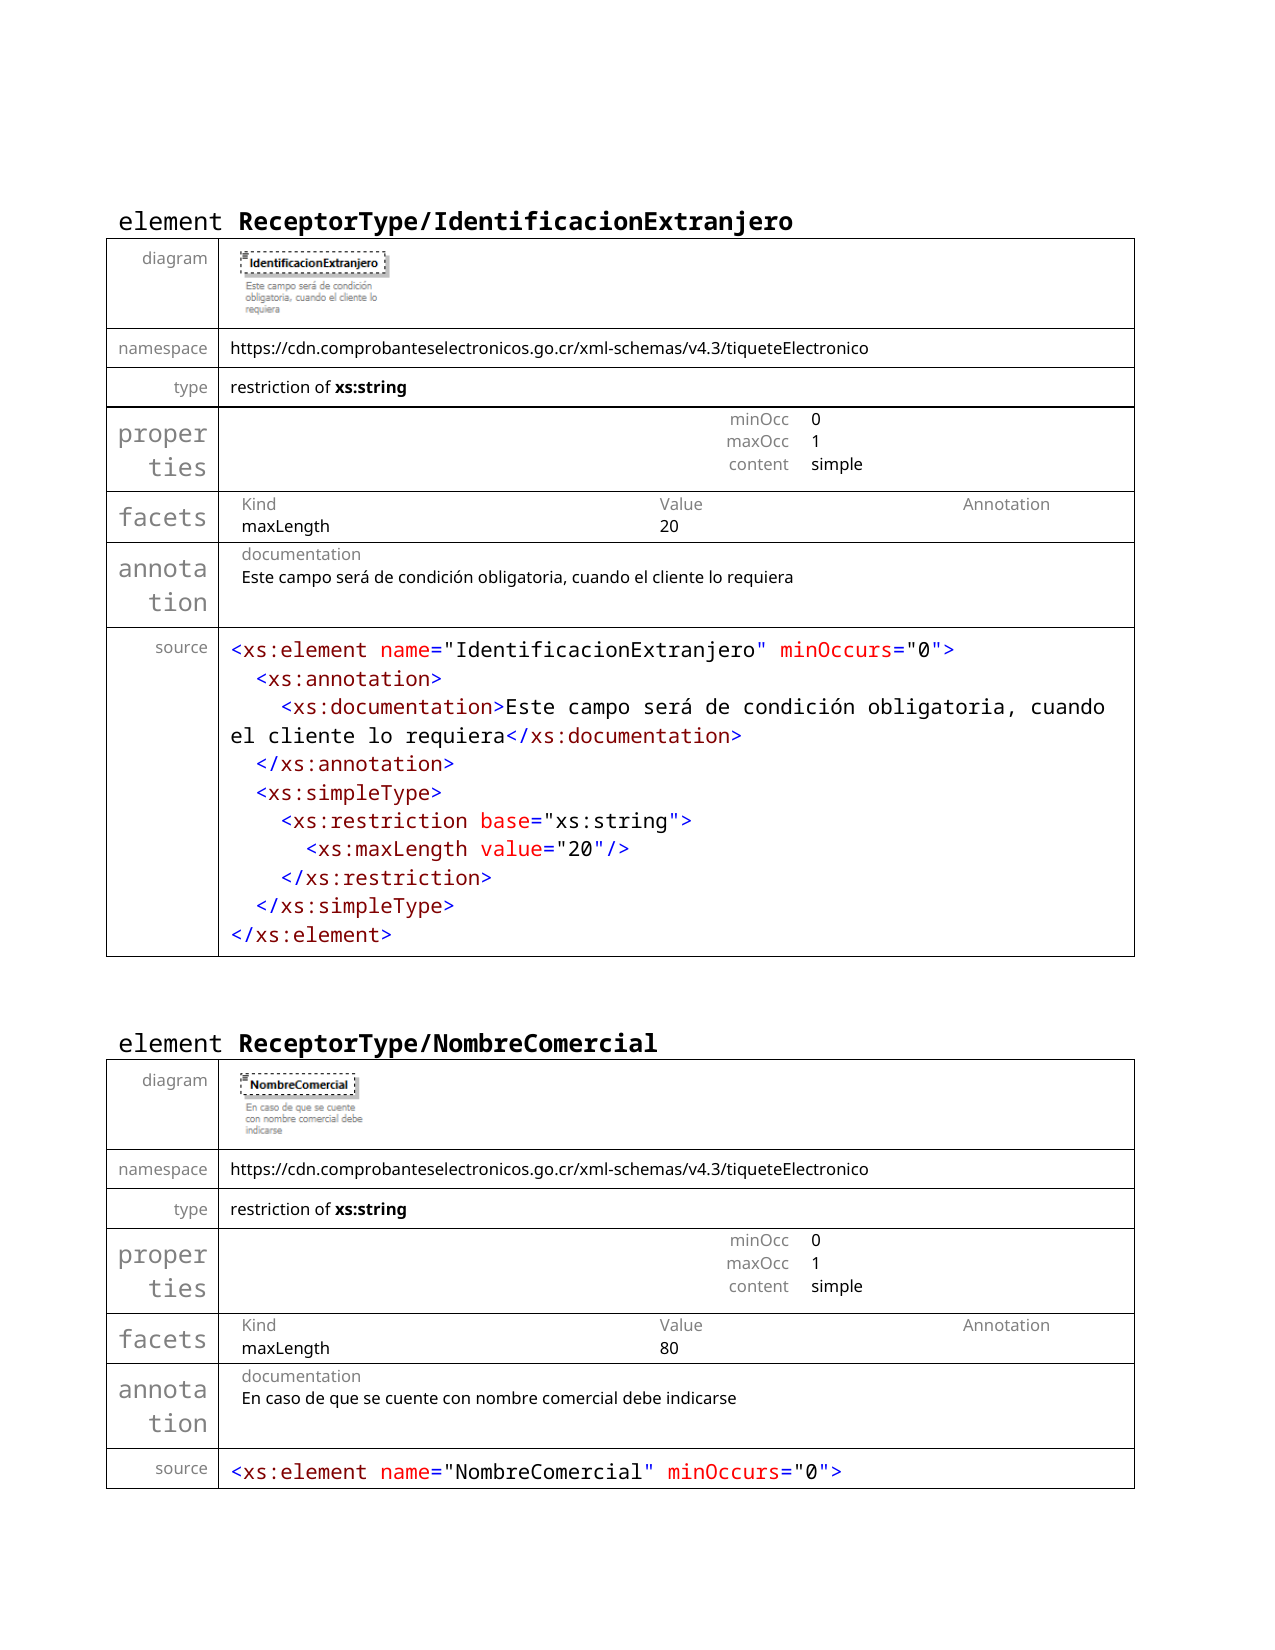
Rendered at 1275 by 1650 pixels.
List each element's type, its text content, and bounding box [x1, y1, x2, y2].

table_cell annotation [107, 543, 218, 627]
table_header documentation [230, 1364, 1134, 1387]
table_cell 1 [800, 1251, 1134, 1274]
table_cell [952, 1336, 1134, 1359]
table_cell properties [107, 408, 218, 491]
table_header 0 [800, 1229, 1134, 1251]
table_cell <xs:element name="NombreComercial" minOccurs="0"> [219, 1449, 1134, 1487]
table_cell [219, 492, 1134, 542]
table_cell restriction of xs:string [219, 368, 1134, 406]
table_header minOcc [230, 408, 800, 430]
table_header diagram [107, 1060, 218, 1149]
table_header [219, 1060, 1134, 1149]
text element ReceptorType/NombreComercial [118, 1025, 1157, 1059]
table_cell source [107, 628, 218, 956]
table_header minOcc [230, 1229, 800, 1251]
table_header [219, 239, 1134, 328]
table_header Annotation [952, 1314, 1134, 1336]
table_cell https://cdn.comprobanteselectronicos.go.cr/xml-schemas/v4.3/tiqueteElectronico [219, 329, 1134, 367]
table_cell type [107, 368, 218, 406]
table_cell annotation [107, 1364, 218, 1448]
table_cell maxOcc [230, 1251, 800, 1274]
table_cell source [107, 1449, 218, 1487]
table_cell type [107, 1189, 218, 1228]
table_header Annotation [952, 492, 1134, 515]
table_header diagram [107, 239, 218, 328]
picture [230, 1068, 376, 1141]
table_cell simple [800, 453, 1134, 476]
table_cell content [230, 453, 800, 476]
table_cell namespace [107, 1150, 218, 1188]
table_cell [219, 1314, 1134, 1363]
table_header Value [648, 492, 952, 515]
table_header Kind [230, 492, 648, 515]
table_cell 80 [648, 1336, 952, 1359]
text element ReceptorType/IdentificacionExtranjero [118, 204, 1157, 238]
picture [230, 247, 400, 320]
table_header Value [648, 1314, 952, 1336]
table_cell facets [107, 492, 218, 542]
table_header Kind [230, 1314, 648, 1336]
table_cell maxLength [230, 1336, 648, 1359]
table_cell https://cdn.comprobanteselectronicos.go.cr/xml-schemas/v4.3/tiqueteElectronico [219, 1150, 1134, 1188]
table_cell namespace [107, 329, 218, 367]
table_cell maxLength [230, 515, 648, 538]
table_cell <xs:element name="IdentificacionExtranjero" minOccurs="0"> <xs:annotation> <xs:documentation>Este campo será de condición obligatoria, cuando el cliente lo requiera</xs:documentation> </xs:annotation> <xs:simpleType> <xs:restriction base="xs:string"> <xs:maxLength value="20"/> </xs:restriction> </xs:simpleType> </xs:element> [219, 628, 1134, 956]
table_cell content [230, 1274, 800, 1297]
table_cell [952, 515, 1134, 538]
table_cell Este campo será de condición obligatoria, cuando el cliente lo requiera [230, 566, 1134, 588]
table_cell properties [107, 1229, 218, 1312]
table_cell En caso de que se cuente con nombre comercial debe indicarse [230, 1387, 1134, 1410]
table_cell 20 [648, 515, 952, 538]
table_cell [219, 543, 1134, 627]
table_cell [219, 1229, 1134, 1312]
table_cell 1 [800, 430, 1134, 453]
table_cell restriction of xs:string [219, 1189, 1134, 1228]
table_cell [219, 408, 1134, 491]
table_header 0 [800, 408, 1134, 430]
table_cell simple [800, 1274, 1134, 1297]
table_header documentation [230, 543, 1134, 566]
table_cell [219, 1364, 1134, 1448]
table_cell maxOcc [230, 430, 800, 453]
table_cell facets [107, 1314, 218, 1363]
